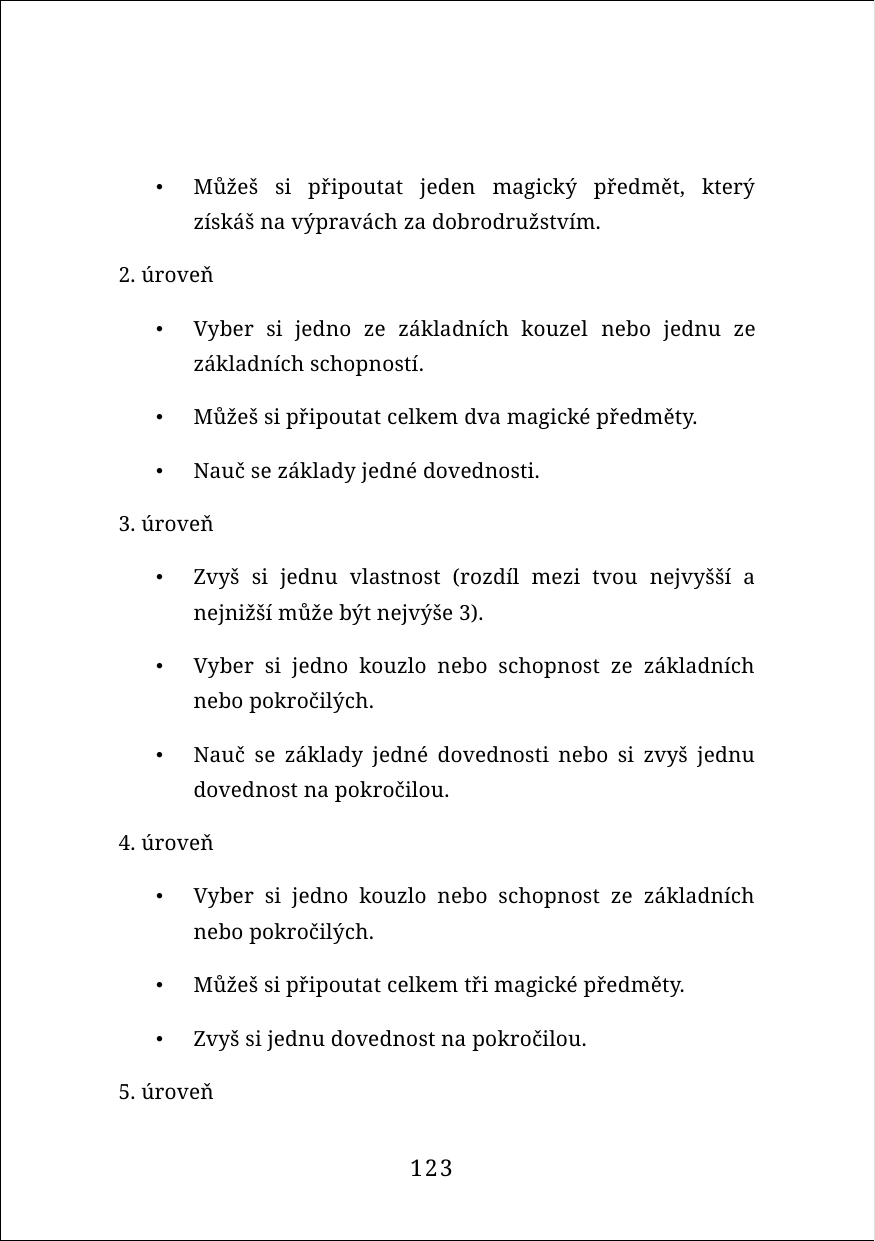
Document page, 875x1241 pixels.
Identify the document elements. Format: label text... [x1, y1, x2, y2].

list Můžeš si připoutat jeden magický předmět, který získáš na výpravách za dobrodružstvím. [156, 172, 756, 236]
list Vyber si jedno ze základních kouzel nebo jednu ze základních schopností. [156, 314, 756, 378]
text 2. úroveň [118, 261, 756, 289]
list Můžeš si připoutat celkem dva magické předměty. [156, 402, 756, 431]
text 5. úroveň [118, 1077, 756, 1105]
list Můžeš si připoutat celkem tři magické předměty. [156, 970, 756, 999]
list Vyber si jedno kouzlo nebo schopnost ze základních nebo pokročilých. [156, 882, 756, 946]
list Zvyš si jednu vlastnost (rozdíl mezi tvou nejvyšší a nejnižší může být nejvýše 3). [156, 562, 756, 626]
text 4. úroveň [118, 828, 756, 857]
list Nauč se základy jedné dovednosti nebo si zvyš jednu dovednost na pokročilou. [156, 740, 756, 804]
list Nauč se základy jedné dovednosti. [156, 456, 756, 484]
text 3. úroveň [118, 509, 756, 537]
list Zvyš si jednu dovednost na pokročilou. [156, 1024, 756, 1052]
list Vyber si jedno kouzlo nebo schopnost ze základních nebo pokročilých. [156, 651, 756, 715]
